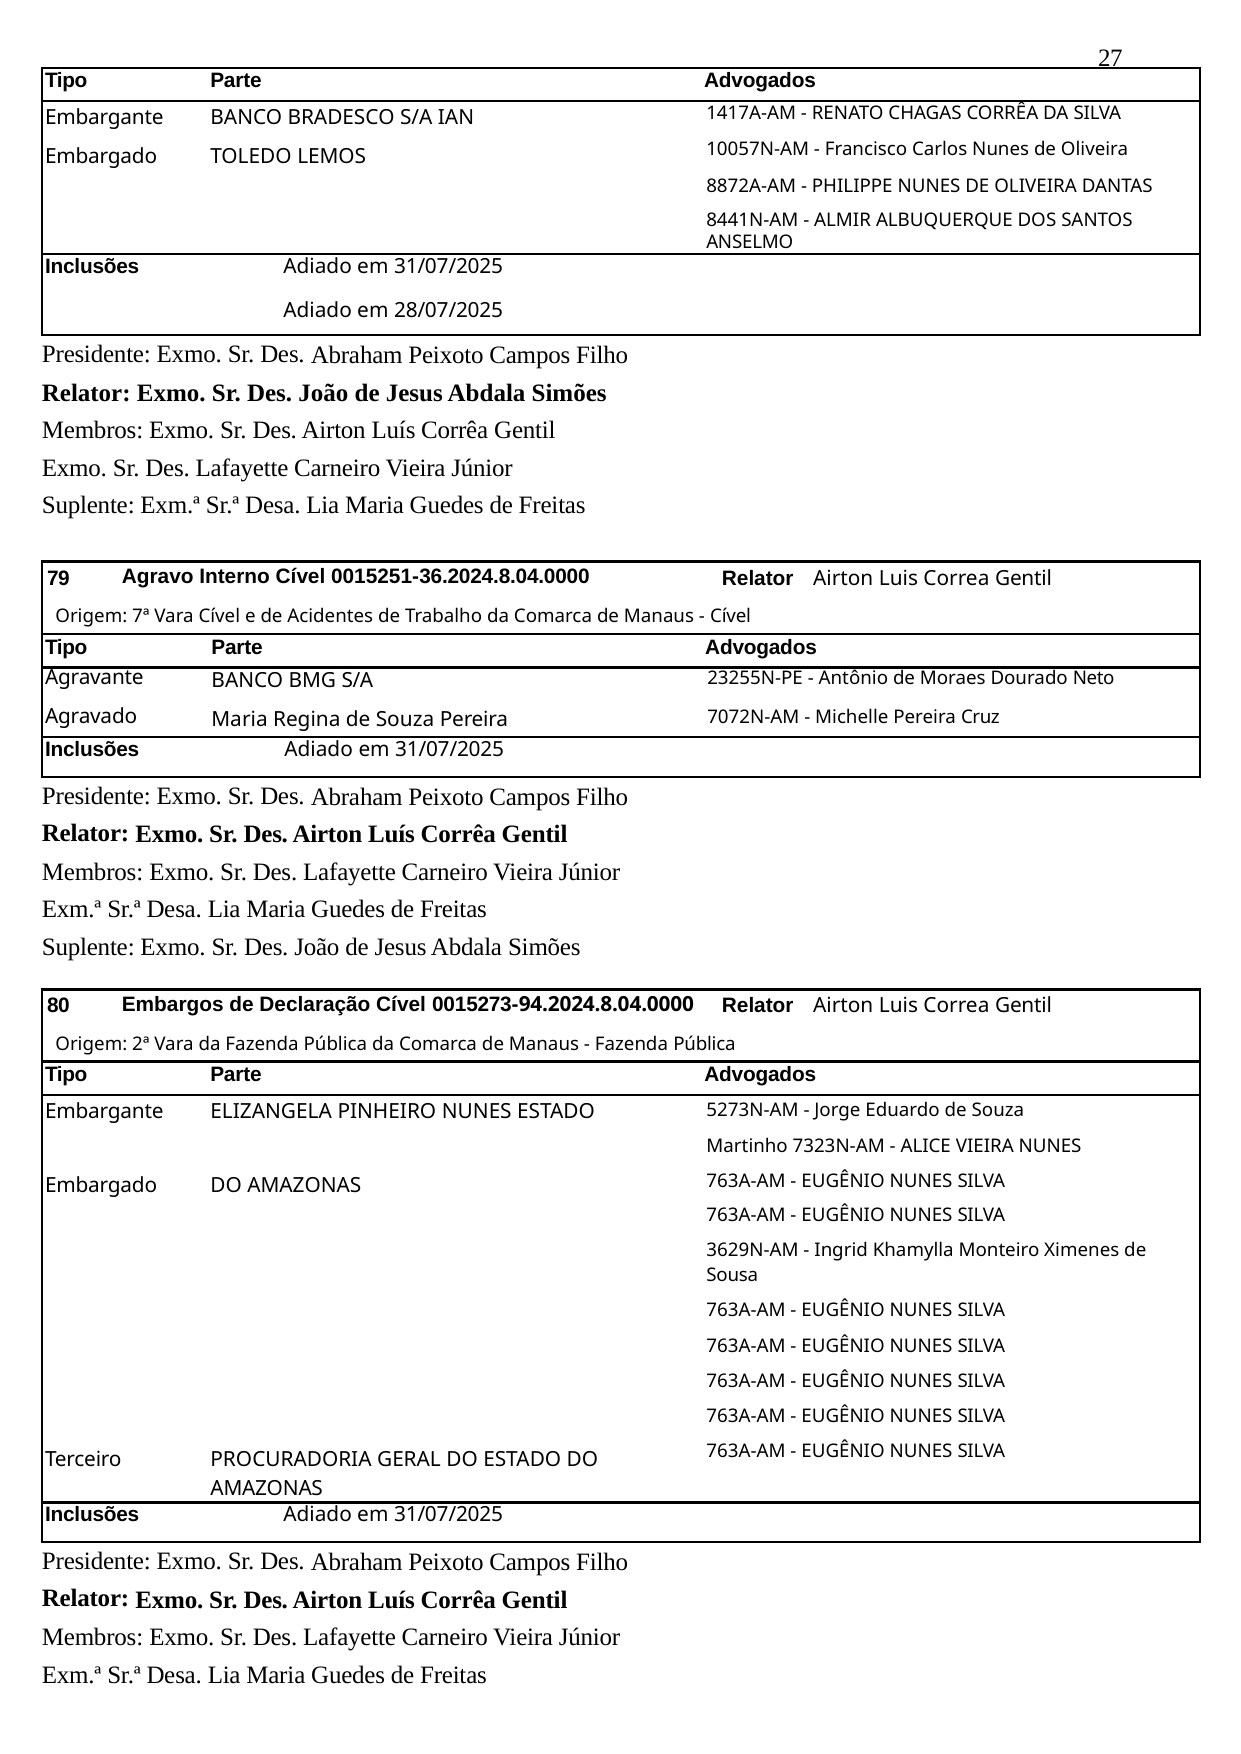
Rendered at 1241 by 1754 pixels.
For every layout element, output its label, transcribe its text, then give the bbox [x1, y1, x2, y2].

table_cell Inclusões Adiado em 31/07/2025 [43, 738, 1199, 776]
table_cell 1417A-AM - RENATO CHAGAS CORRÊA DA SILVA 10057N-AM - Francisco Carlos Nunes de Oliveira 8872A-AM - PHILIPPE NUNES DE OLIVEIRA DANTAS 8441N-AM - ALMIR ALBUQUERQUE DOS SANTOS ANSELMO [596, 102, 1199, 253]
table_cell Parte [183, 69, 596, 100]
table_cell Adiado em 31/07/2025 [183, 1504, 661, 1541]
text Membros: Exmo. Sr. Des. Lafayette Carneiro Vieira Júnior [42, 1621, 1211, 1651]
table_cell ELIZANGELA PINHEIRO NUNES ESTADO DO AMAZONAS [183, 1096, 661, 1287]
table_cell Adiado em 31/07/2025 Adiado em 28/07/2025 [183, 255, 596, 334]
table_cell Advogados [596, 69, 1199, 100]
text Exm.ª Sr.ª Desa. Lia Maria Guedes de Freitas [42, 1658, 1211, 1689]
text Relator: Exmo. Sr. Des. Airton Luís Corrêa Gentil [42, 818, 1211, 848]
table_header 79 Agravo Interno Cível 0015251-36.2024.8.04.0000 Relator Airton Luis Correa Gentil Origem: 7ª Vara Cível e de Acidentes de Trabalho da Comarca de Manaus - Cível [43, 563, 1199, 633]
table_cell Inclusões [43, 1504, 183, 1541]
text Presidente: Exmo. Sr. Des. Abraham Peixoto Campos Filho [42, 339, 1211, 369]
table_cell Terceiro [43, 1287, 183, 1501]
text Presidente: Exmo. Sr. Des. Abraham Peixoto Campos Filho [42, 1546, 1211, 1576]
text Membros: Exmo. Sr. Des. Lafayette Carneiro Vieira Júnior [42, 856, 1211, 886]
text Suplente: Exmo. Sr. Des. João de Jesus Abdala Simões [42, 931, 1211, 961]
table_cell Tipo Parte Advogados [43, 635, 1199, 666]
table_cell BANCO BRADESCO S/A IAN TOLEDO LEMOS [183, 102, 596, 253]
text Exm.ª Sr.ª Desa. Lia Maria Guedes de Freitas [42, 893, 1211, 923]
text Relator: Exmo. Sr. Des. Airton Luís Corrêa Gentil [42, 1583, 1211, 1614]
table_header 80 Embargos de Declaração Cível 0015273-94.2024.8.04.0000 Relator Airton Luis Correa Gentil Origem: 2ª Vara da Fazenda Pública da Comarca de Manaus - Fazenda Pública [43, 991, 1199, 1060]
text Presidente: Exmo. Sr. Des. Abraham Peixoto Campos Filho [42, 781, 1211, 811]
text Relator: Exmo. Sr. Des. João de Jesus Abdala Simões [42, 377, 1211, 407]
text Exmo. Sr. Des. Lafayette Carneiro Vieira Júnior [42, 452, 1211, 482]
table_cell Embargante Embargado [43, 102, 183, 253]
table_cell Advogados [661, 1063, 1199, 1094]
table_cell [661, 1504, 1199, 1541]
text Membros: Exmo. Sr. Des. Airton Luís Corrêa Gentil [42, 414, 1211, 444]
table_cell Tipo [43, 1063, 183, 1094]
table_cell Inclusões [43, 255, 183, 334]
table_cell [596, 255, 1199, 334]
table_cell Agravante BANCO BMG S/A 23255N-PE - Antônio de Moraes Dourado Neto Agravado Maria Regina de Souza Pereira 7072N-AM - Michelle Pereira Cruz [43, 669, 1199, 736]
table_cell 5273N-AM - Jorge Eduardo de Souza Martinho 7323N-AM - ALICE VIEIRA NUNES 763A-AM - EUGÊNIO NUNES SILVA 763A-AM - EUGÊNIO NUNES SILVA 3629N-AM - Ingrid Khamylla Monteiro Ximenes de Sousa [661, 1096, 1199, 1287]
table_cell PROCURADORIA GERAL DO ESTADO DO AMAZONAS [183, 1287, 661, 1501]
table_cell Parte [183, 1063, 661, 1094]
text Suplente: Exm.ª Sr.ª Desa. Lia Maria Guedes de Freitas [42, 489, 1211, 519]
table_cell Tipo [43, 69, 183, 100]
table_cell Embargante Embargado [43, 1096, 183, 1287]
table_cell 763A-AM - EUGÊNIO NUNES SILVA 763A-AM - EUGÊNIO NUNES SILVA 763A-AM - EUGÊNIO NUNES SILVA 763A-AM - EUGÊNIO NUNES SILVA 763A-AM - EUGÊNIO NUNES SILVA [661, 1287, 1199, 1501]
